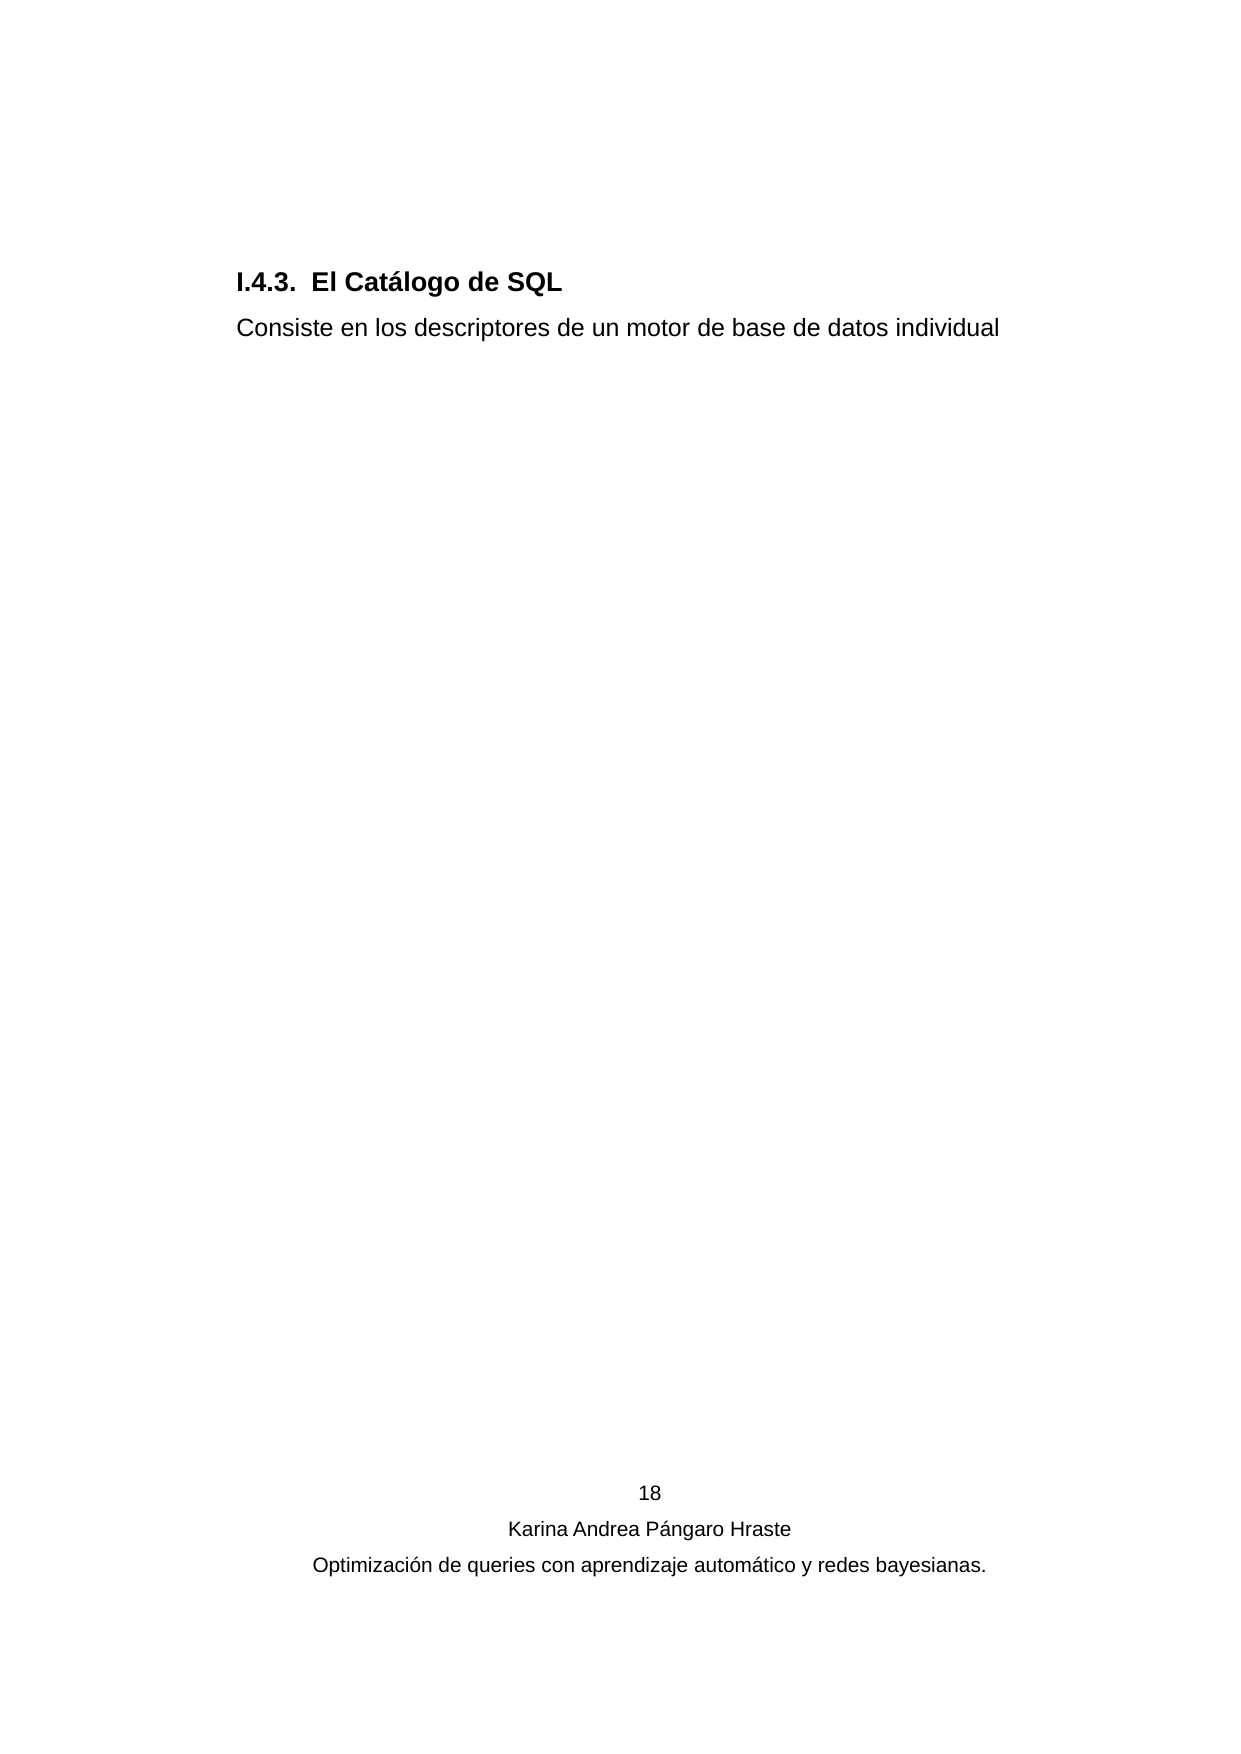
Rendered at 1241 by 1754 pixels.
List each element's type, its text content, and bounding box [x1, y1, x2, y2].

subtitle El Catálogo de SQL [236, 266, 1063, 297]
text Consiste en los descriptores de un motor de base de datos individual [236, 313, 1063, 341]
